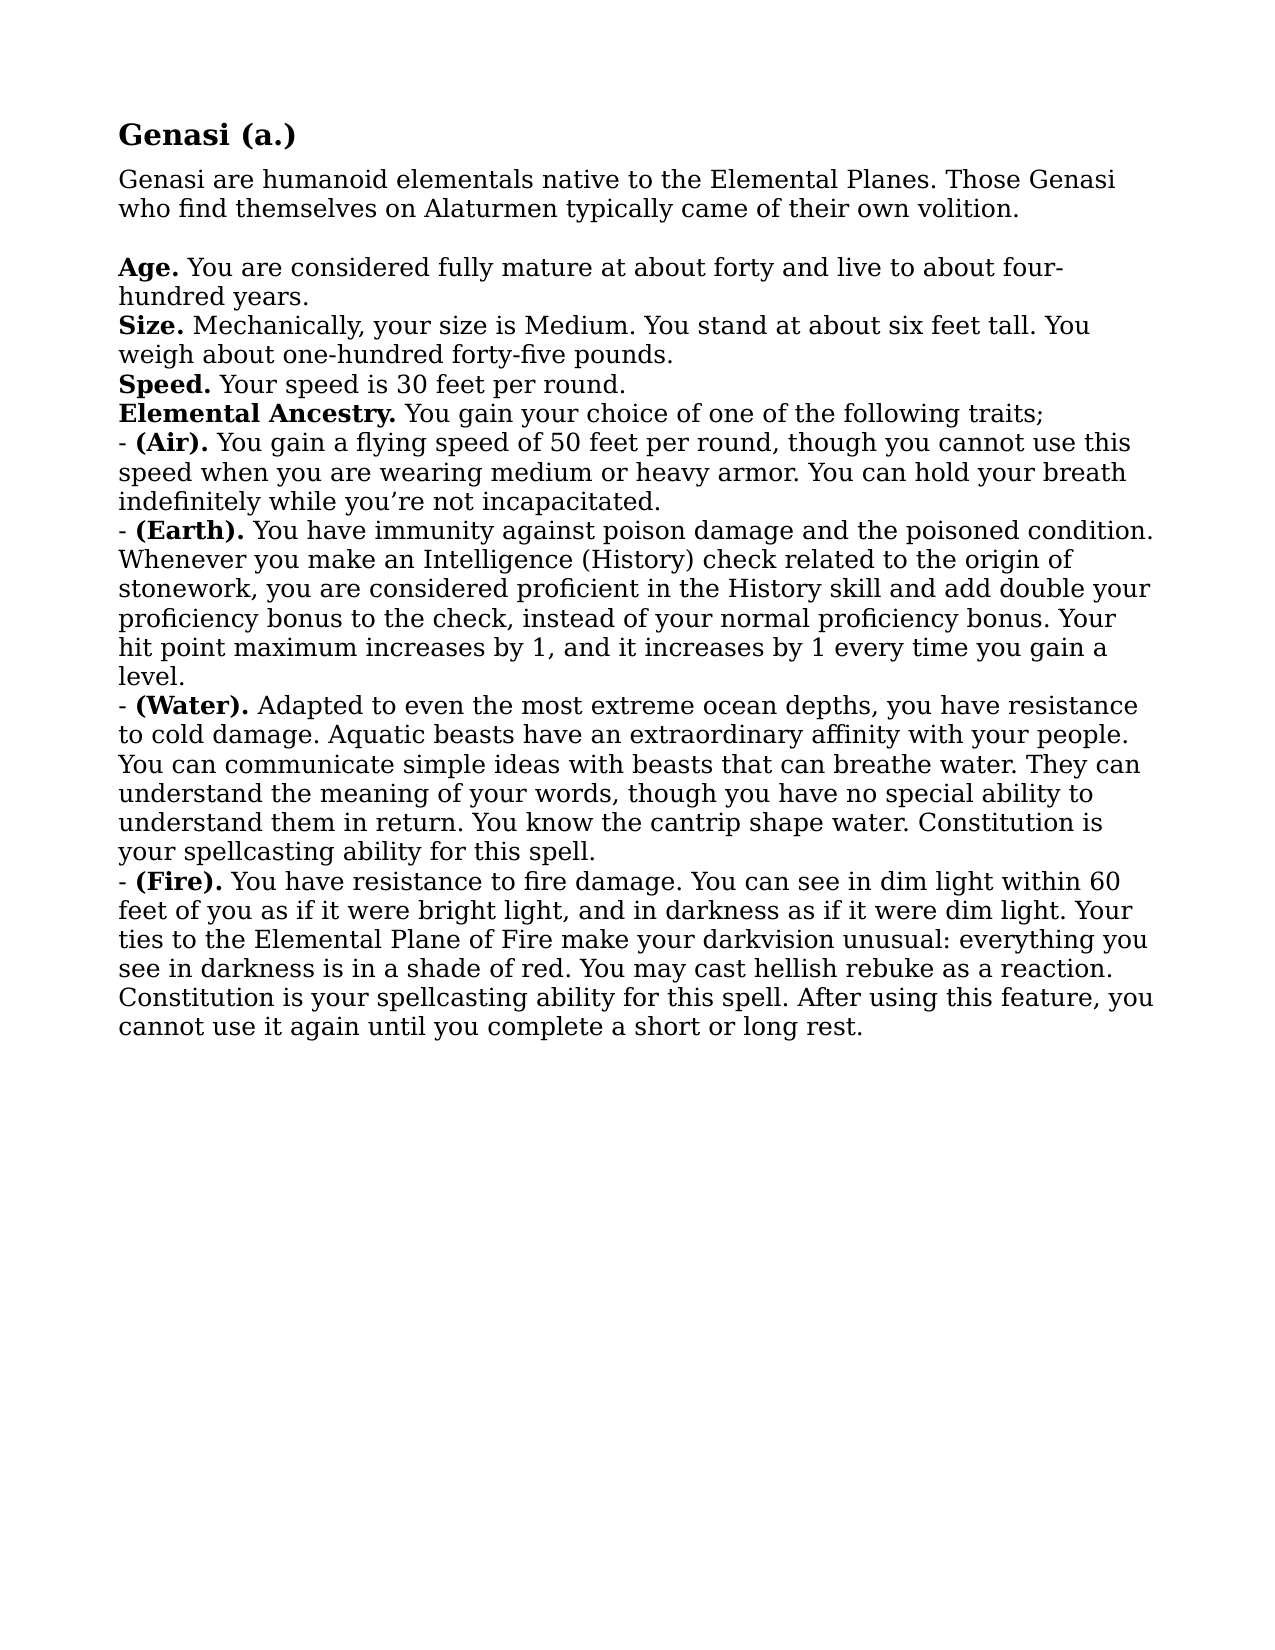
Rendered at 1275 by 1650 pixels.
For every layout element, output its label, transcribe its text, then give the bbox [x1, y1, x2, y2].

text - (Water). Adapted to even the most extreme ocean depths, you have resistance to cold damage. Aquatic beasts have an extraordinary affinity with your people. You can communicate simple ideas with beasts that can breathe water. They can understand the meaning of your words, though you have no special ability to understand them in return. You know the cantrip shape water. Constitution is your spellcasting ability for this spell. [118, 691, 1157, 867]
text Elemental Ancestry. You gain your choice of one of the following traits; [118, 399, 1157, 428]
text Size. Mechanically, your size is Medium. You stand at about six feet tall. You weigh about one-hundred forty-five pounds. [118, 311, 1157, 370]
text - (Earth). You have immunity against poison damage and the poisoned condition. Whenever you make an Intelligence (History) check related to the origin of stonework, you are considered proficient in the History skill and add double your proficiency bonus to the check, instead of your normal proficiency bonus. Your hit point maximum increases by 1, and it increases by 1 every time you gain a level. [118, 516, 1157, 691]
text Genasi are humanoid elementals native to the Elemental Planes. Those Genasi who find themselves on Alaturmen typically came of their own volition. [118, 165, 1157, 223]
subtitle Genasi (a.) [118, 118, 1157, 153]
text Age. You are considered fully mature at about forty and live to about four-hundred years. [118, 253, 1157, 311]
text - (Air). You gain a flying speed of 50 feet per round, though you cannot use this speed when you are wearing medium or heavy armor. You can hold your breath indefinitely while you’re not incapacitated. [118, 428, 1157, 516]
text Speed. Your speed is 30 feet per round. [118, 370, 1157, 399]
text - (Fire). You have resistance to fire damage. You can see in dim light within 60 feet of you as if it were bright light, and in darkness as if it were dim light. Your ties to the Elemental Plane of Fire make your darkvision unusual: everything you see in darkness is in a shade of red. You may cast hellish rebuke as a reaction. Constitution is your spellcasting ability for this spell. After using this feature, you cannot use it again until you complete a short or long rest. [118, 867, 1157, 1071]
